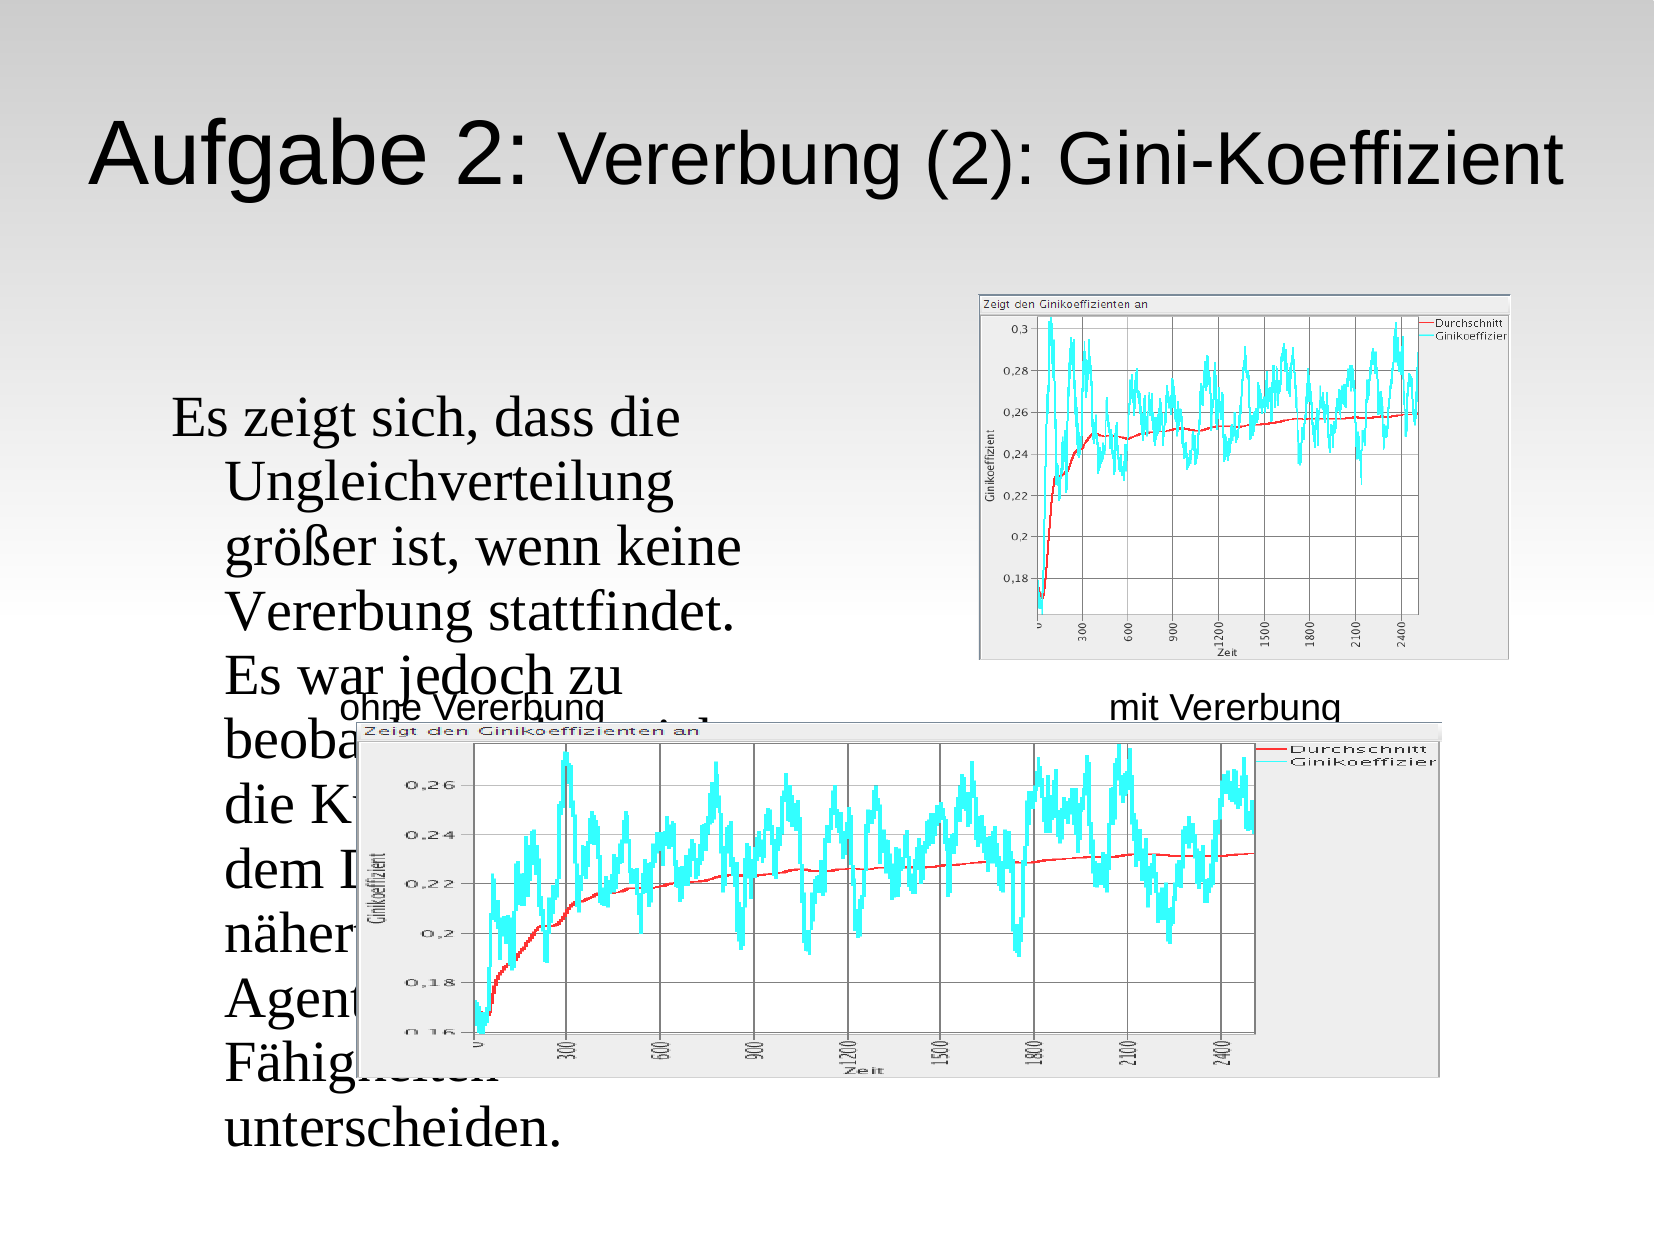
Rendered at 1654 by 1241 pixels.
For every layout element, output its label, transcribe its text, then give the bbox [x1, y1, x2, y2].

title Aufgabe 2: Vererbung (2): Gini-Koeffizient [82, 49, 1571, 257]
list Es zeigt sich, dass die Ungleichverteilung größer ist, wenn keine Vererbung stattfindet. Es war jedoch zu beobachten, dass sich die Kurve gleichmäßiger dem Durchschnitt nähert, wenn sich die Agenten in ihren Fähigkeiten unterscheiden. [82, 717, 1571, 1109]
text_box ohne Vererbung [206, 681, 739, 736]
chart [845, 290, 1572, 681]
text_box mit Vererbung [974, 681, 1477, 736]
chart [82, 290, 809, 681]
